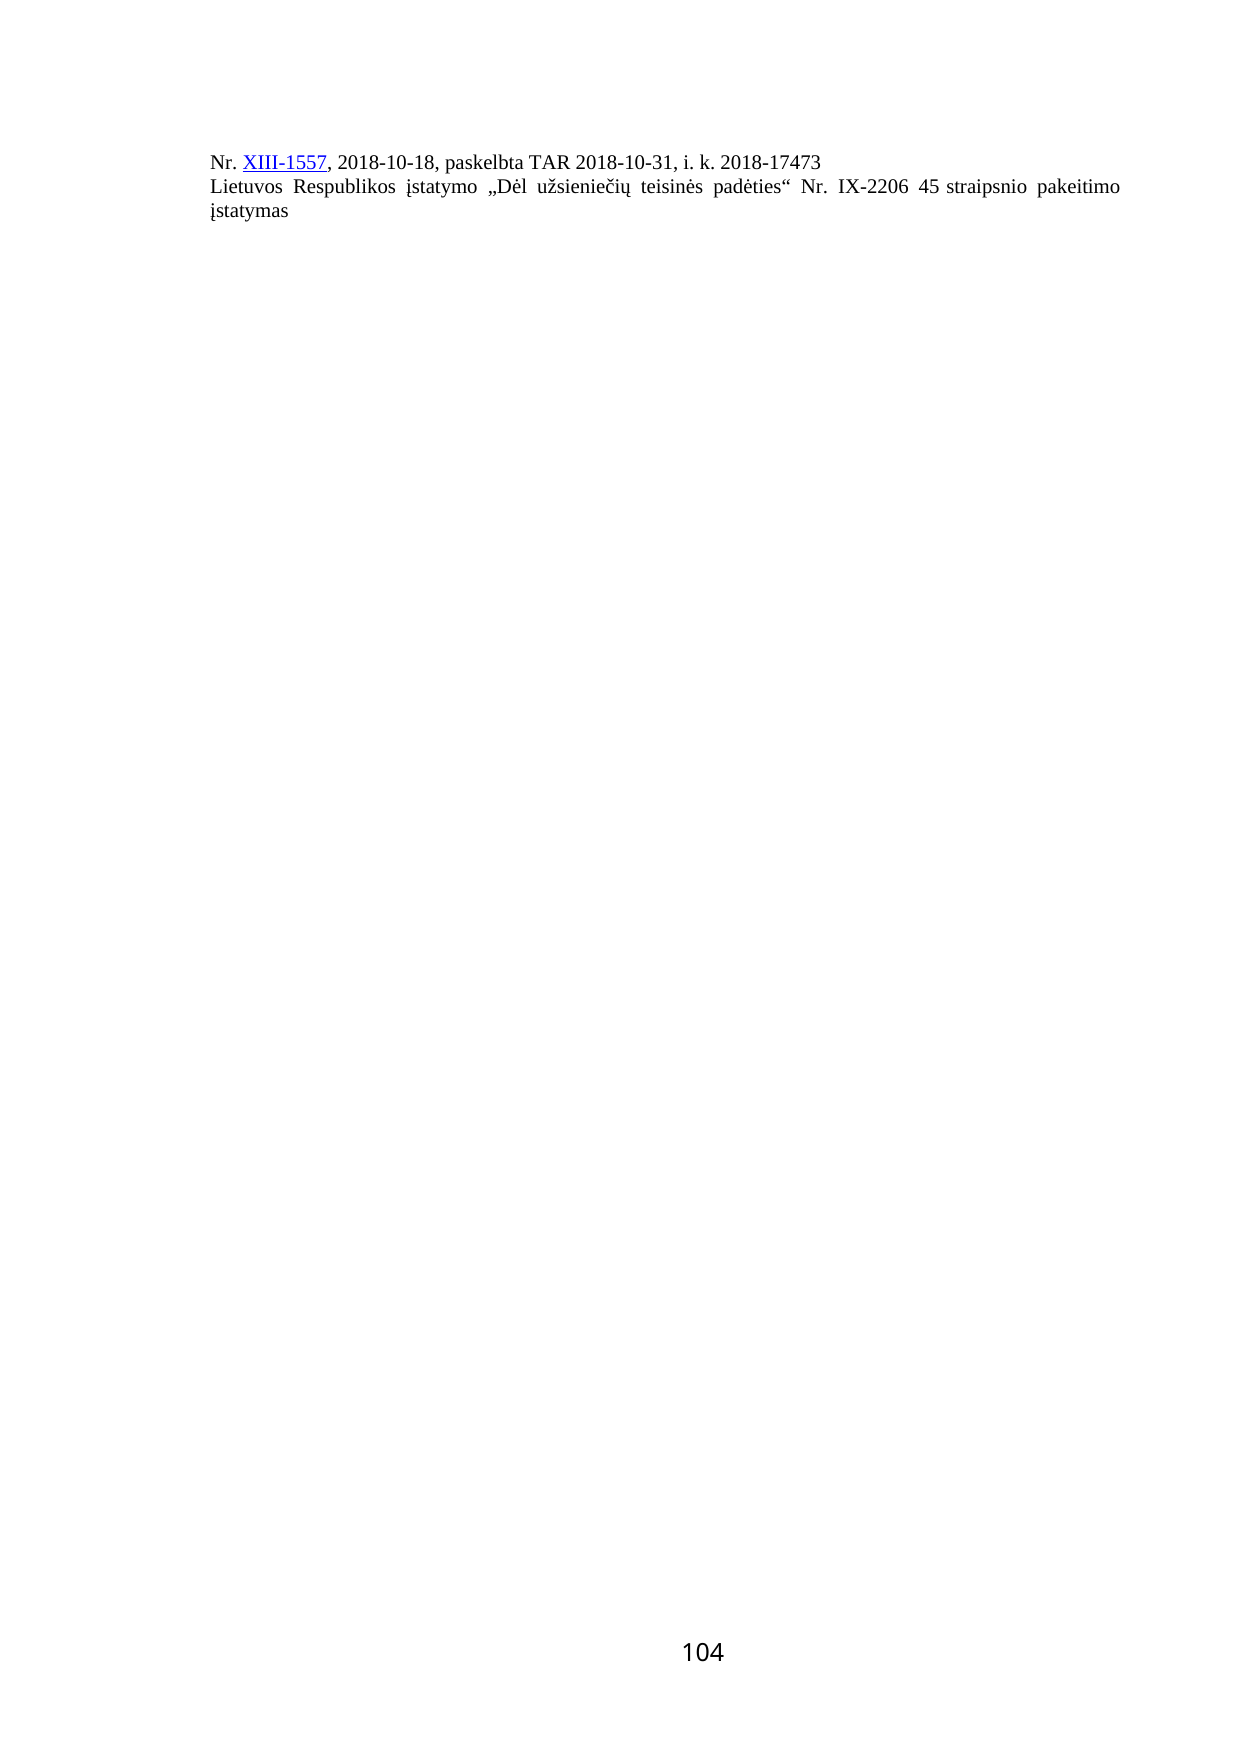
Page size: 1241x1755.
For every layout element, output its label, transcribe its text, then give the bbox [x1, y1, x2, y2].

text Nr. XIII-1557, 2018-10-18, paskelbta TAR 2018-10-31, i. k. 2018-17473 [210, 150, 1120, 174]
text Lietuvos Respublikos įstatymo „Dėl užsieniečių teisinės padėties“ Nr. IX-2206 45 straipsnio pakeitimo įstatymas [210, 174, 1120, 222]
